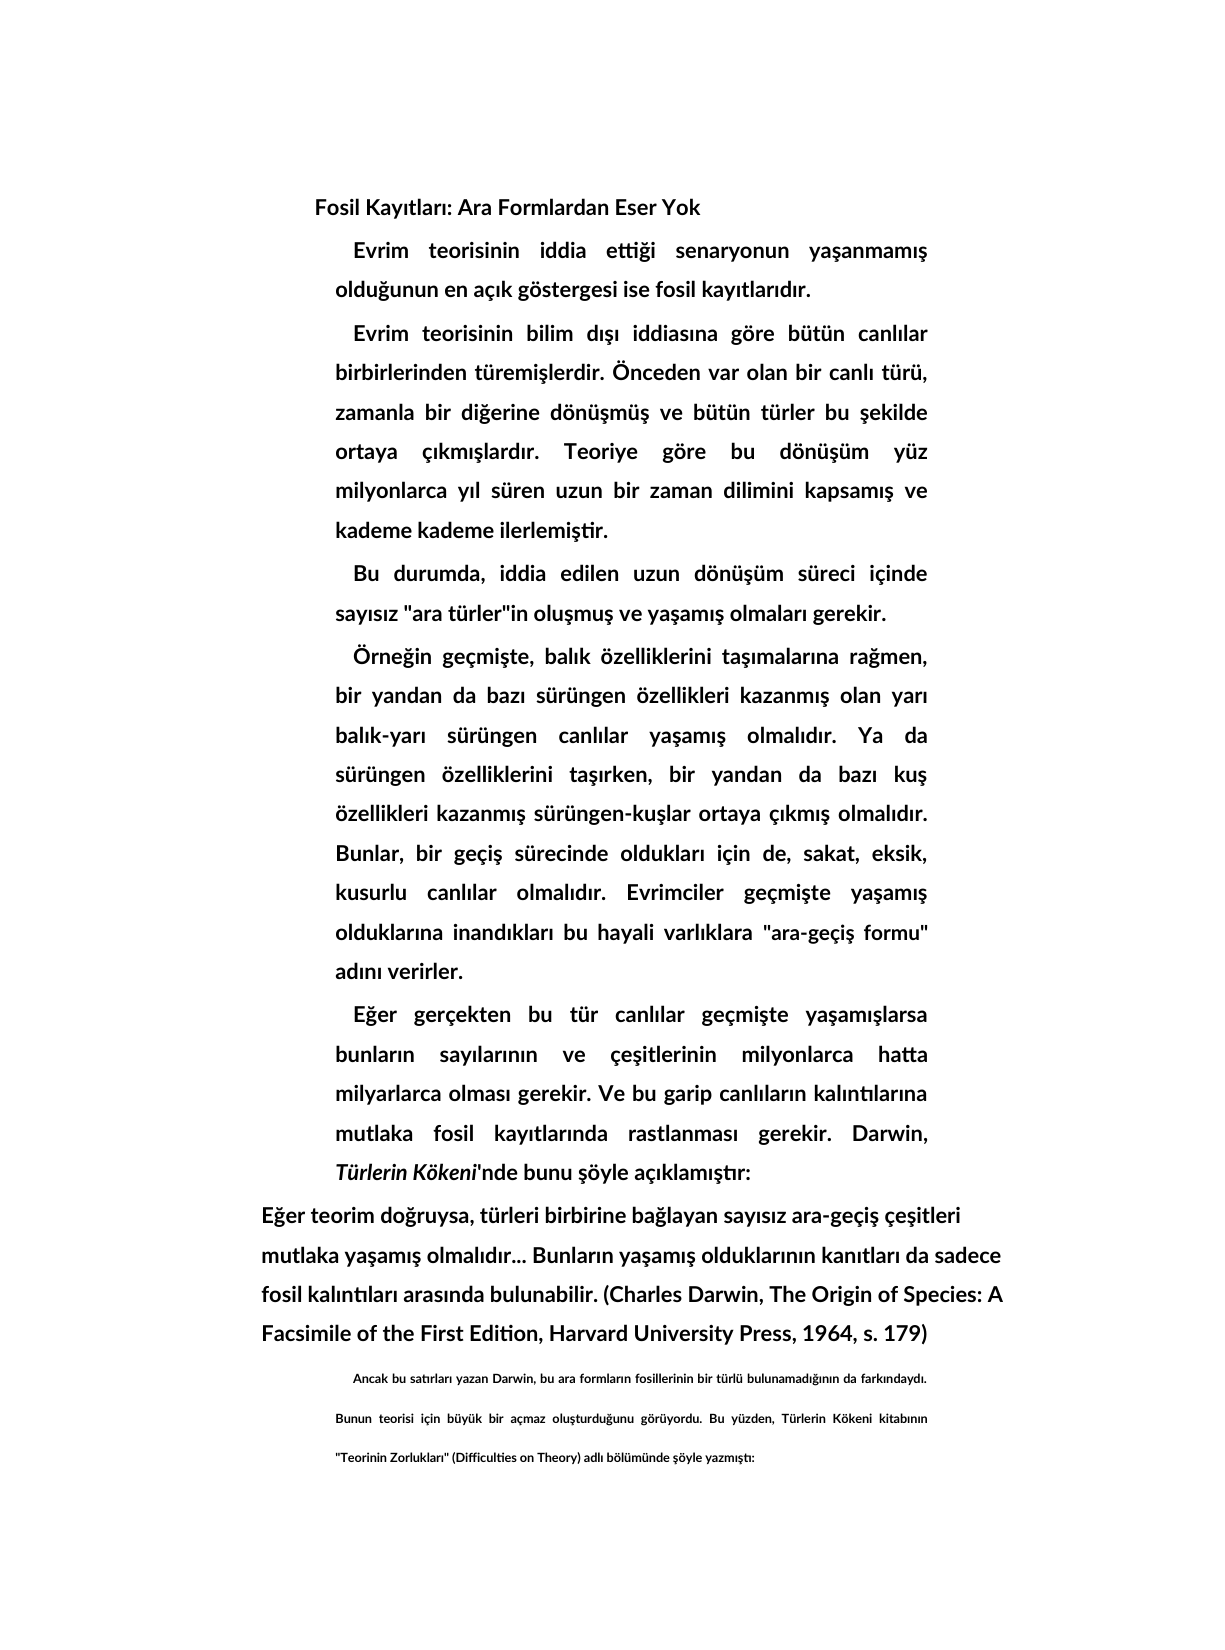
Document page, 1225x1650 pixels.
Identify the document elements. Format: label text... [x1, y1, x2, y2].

text Ancak bu satırları yazan Darwin, bu ara formların fosillerinin bir türlü bulunamadığının da farkındaydı. Bunun teorisi için büyük bir açmaz oluşturduğunu görüyordu. Bu yüzden, Türlerin Kökeni kitabının "Teorinin Zorlukları" (Difficulties on Theory) adlı bölümünde şöyle yazmıştı: [335, 1371, 928, 1476]
text Evrim teorisinin bilim dışı iddiasına göre bütün canlılar birbirlerinden türemişlerdir. Önceden var olan bir canlı türü, zamanla bir diğerine dönüşmüş ve bütün türler bu şekilde ortaya çıkmışlardır. Teoriye göre bu dönüşüm yüz milyonlarca yıl süren uzun bir zaman dilimini kapsamış ve kademe kademe ilerlemiştir. [335, 320, 928, 543]
text Eğer gerçekten bu tür canlılar geçmişte yaşamışlarsa bunların sayılarının ve çeşitlerinin milyonlarca hatta milyarlarca olması gerekir. Ve bu garip canlıların kalıntılarına mutlaka fosil kayıtlarında rastlanması gerekir. Darwin, Türlerin Kökeni'nde bunu şöyle açıklamıştır: [335, 1001, 928, 1185]
text Fosil Kayıtları: Ara Formlardan Eser Yok [297, 193, 928, 220]
text Eğer teorim doğruysa, türleri birbirine bağlayan sayısız ara-geçiş çeşitleri mutlaka yaşamış olmalıdır... Bunların yaşamış olduklarının kanıtları da sadece fosil kalıntıları arasında bulunabilir. (Charles Darwin, The Origin of Species: A Facsimile of the First Edition, Harvard University Press, 1964, s. 179) [261, 1202, 1037, 1347]
text Bu durumda, iddia edilen uzun dönüşüm süreci içinde sayısız "ara türler"in oluşmuş ve yaşamış olmaları gerekir. [335, 560, 928, 626]
text Örneğin geçmişte, balık özelliklerini taşımalarına rağmen, bir yandan da bazı sürüngen özellikleri kazanmış olan yarı balık-yarı sürüngen canlılar yaşamış olmalıdır. Ya da sürüngen özelliklerini taşırken, bir yandan da bazı kuş özellikleri kazanmış sürüngen-kuşlar ortaya çıkmış olmalıdır. Bunlar, bir geçiş sürecinde oldukları için de, sakat, eksik, kusurlu canlılar olmalıdır. Evrimciler geçmişte yaşamış olduklarına inandıkları bu hayali varlıklara "ara-geçiş formu" adını verirler. [335, 643, 928, 984]
text Evrim teorisinin iddia ettiği senaryonun yaşanmamış olduğunun en açık göstergesi ise fosil kayıtlarıdır. [335, 237, 928, 302]
